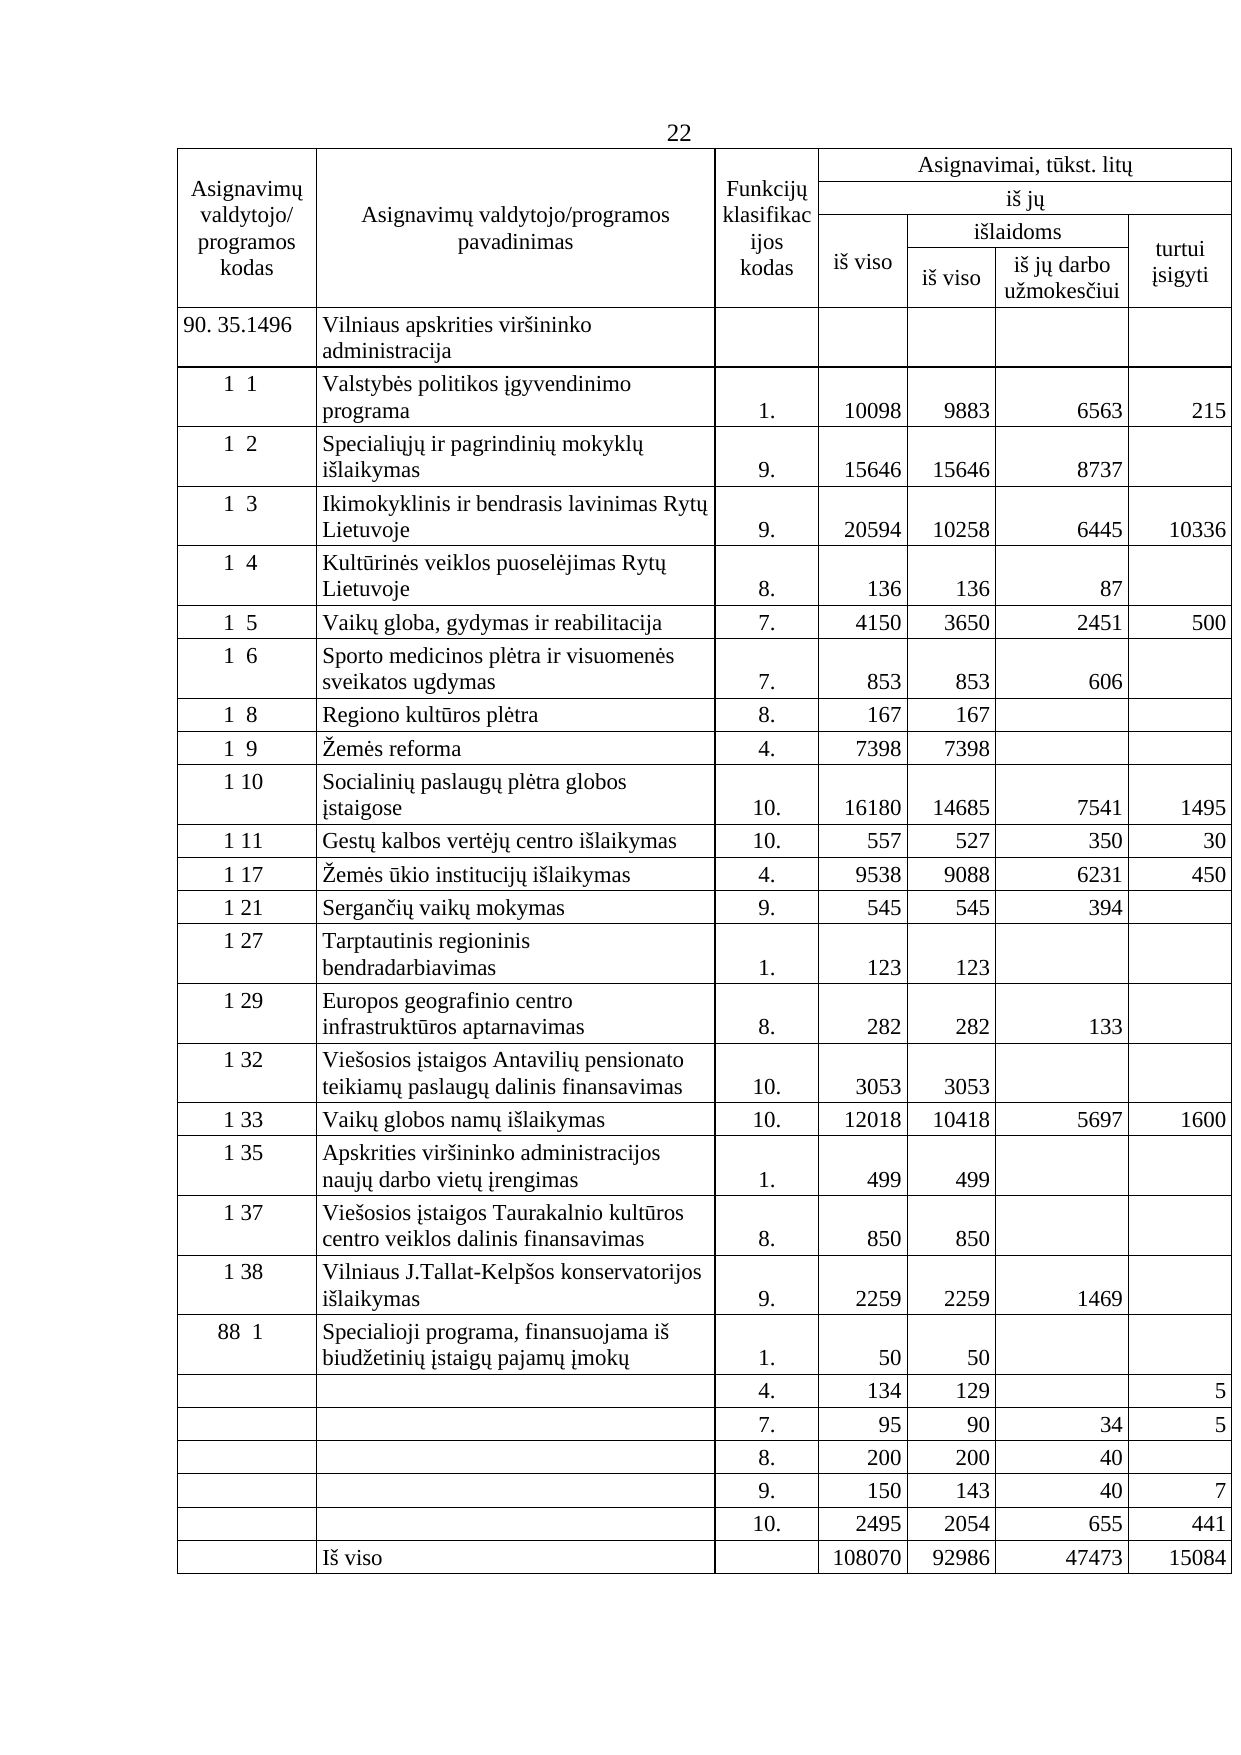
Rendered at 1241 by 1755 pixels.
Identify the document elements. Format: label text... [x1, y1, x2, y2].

table_cell Žemės reforma [317, 732, 714, 764]
table_cell 8. [716, 1196, 818, 1254]
table_cell Socialinių paslaugų plėtra globos įstaigose [317, 765, 714, 824]
table_cell 1 4 [178, 546, 316, 605]
table_cell 9538 [819, 858, 907, 890]
table_cell [1129, 699, 1231, 731]
table_cell 1. [716, 1315, 818, 1374]
table_cell 50 [908, 1315, 995, 1374]
table_cell 167 [819, 699, 907, 731]
table_cell 8. [716, 699, 818, 731]
table_cell [317, 1375, 714, 1407]
table_cell [996, 1375, 1128, 1407]
table_cell [716, 308, 818, 366]
table_cell Žemės ūkio institucijų išlaikymas [317, 858, 714, 890]
table_cell 10. [716, 1044, 818, 1102]
table_cell [996, 699, 1128, 731]
table_cell Specialioji programa, finansuojama iš biudžetinių įstaigų pajamų įmokų [317, 1315, 714, 1374]
table_cell 3650 [908, 606, 995, 638]
table_cell 1 2 [178, 427, 316, 486]
table_cell 5 [1129, 1408, 1231, 1440]
table_cell 1 5 [178, 606, 316, 638]
table_cell 850 [908, 1196, 995, 1254]
table_cell Iš viso [317, 1541, 714, 1573]
table_cell [819, 308, 907, 366]
table_header Funkcijų klasifikacijos kodas [716, 149, 818, 307]
table_cell 10258 [908, 487, 995, 545]
table_cell iš viso [908, 248, 995, 307]
table_cell Ikimokyklinis ir bendrasis lavinimas Rytų Lietuvoje [317, 487, 714, 545]
table_cell Vilniaus J.Tallat-Kelpšos konservatorijos išlaikymas [317, 1256, 714, 1314]
table_cell 9. [716, 1256, 818, 1314]
table_cell 1 3 [178, 487, 316, 545]
table_cell 123 [819, 924, 907, 983]
table_cell 7. [716, 639, 818, 698]
table_cell išlaidoms [908, 215, 1128, 247]
table_cell 133 [996, 984, 1128, 1042]
table_cell 1600 [1129, 1103, 1231, 1135]
table_cell 9. [716, 487, 818, 545]
table_cell 10. [716, 765, 818, 824]
table_cell 8737 [996, 427, 1128, 486]
table_cell 1 27 [178, 924, 316, 983]
table_cell 450 [1129, 858, 1231, 890]
table_cell [178, 1375, 316, 1407]
table_cell [1129, 732, 1231, 764]
table_cell 5697 [996, 1103, 1128, 1135]
table_cell Kultūrinės veiklos puoselėjimas Rytų Lietuvoje [317, 546, 714, 605]
table_cell 143 [908, 1474, 995, 1507]
table_cell [996, 308, 1128, 366]
table_cell 15646 [819, 427, 907, 486]
table_cell 527 [908, 825, 995, 857]
table_cell 7398 [819, 732, 907, 764]
table_cell 9883 [908, 368, 995, 426]
table_cell 441 [1129, 1508, 1231, 1540]
table_cell [1129, 1256, 1231, 1314]
table_cell 10. [716, 1508, 818, 1540]
table_cell 136 [819, 546, 907, 605]
table_cell Viešosios įstaigos Antavilių pensionato teikiamų paslaugų dalinis finansavimas [317, 1044, 714, 1102]
table_cell [1129, 427, 1231, 486]
table_cell [178, 1441, 316, 1473]
table_cell 200 [908, 1441, 995, 1473]
table_header Asignavimų valdytojo/ programos kodas [178, 149, 316, 307]
table_cell [996, 1315, 1128, 1374]
table_cell 6231 [996, 858, 1128, 890]
table_cell 1. [716, 1136, 818, 1195]
table_cell 1495 [1129, 765, 1231, 824]
table_cell [996, 1136, 1128, 1195]
table_cell 2259 [908, 1256, 995, 1314]
table_cell [908, 308, 995, 366]
table_cell [1129, 984, 1231, 1042]
table_cell [1129, 1196, 1231, 1254]
table_cell 40 [996, 1441, 1128, 1473]
table_cell 134 [819, 1375, 907, 1407]
table_cell [1129, 1315, 1231, 1374]
table_cell 499 [819, 1136, 907, 1195]
table_cell 88 1 [178, 1315, 316, 1374]
table_cell [178, 1541, 316, 1573]
table_cell 1 9 [178, 732, 316, 764]
table_cell 12018 [819, 1103, 907, 1135]
table_cell 7. [716, 1408, 818, 1440]
table_cell 150 [819, 1474, 907, 1507]
table_cell 129 [908, 1375, 995, 1407]
table_cell Specialiųjų ir pagrindinių mokyklų išlaikymas [317, 427, 714, 486]
table_cell 90 [908, 1408, 995, 1440]
table_cell 20594 [819, 487, 907, 545]
table_cell 10418 [908, 1103, 995, 1135]
table_cell 1 6 [178, 639, 316, 698]
table_cell 90. 35.1496 [178, 308, 316, 366]
table_cell 4150 [819, 606, 907, 638]
table_cell Gestų kalbos vertėjų centro išlaikymas [317, 825, 714, 857]
table_cell 850 [819, 1196, 907, 1254]
table_cell [178, 1508, 316, 1540]
table_cell 1 10 [178, 765, 316, 824]
table_cell [996, 1044, 1128, 1102]
table_cell 1 29 [178, 984, 316, 1042]
table_cell [317, 1508, 714, 1540]
table_cell 7 [1129, 1474, 1231, 1507]
table_cell [996, 924, 1128, 983]
table_cell 3053 [819, 1044, 907, 1102]
table_cell [1129, 546, 1231, 605]
table_cell [996, 732, 1128, 764]
table_cell [716, 1541, 818, 1573]
table_cell [317, 1474, 714, 1507]
table_cell Apskrities viršininko administracijos naujų darbo vietų įrengimas [317, 1136, 714, 1195]
table_cell Valstybės politikos įgyvendinimo programa [317, 368, 714, 426]
table_cell [1129, 1044, 1231, 1102]
table_header Asignavimai, tūkst. litų [819, 149, 1231, 181]
table_cell 1 17 [178, 858, 316, 890]
table_cell 95 [819, 1408, 907, 1440]
table_cell 2054 [908, 1508, 995, 1540]
table_cell 1469 [996, 1256, 1128, 1314]
table_cell 215 [1129, 368, 1231, 426]
table_cell 8. [716, 1441, 818, 1473]
table_cell 545 [819, 891, 907, 923]
table_cell 8. [716, 984, 818, 1042]
table_cell 87 [996, 546, 1128, 605]
table_cell 34 [996, 1408, 1128, 1440]
table_cell 282 [819, 984, 907, 1042]
table_cell 16180 [819, 765, 907, 824]
table_cell 1. [716, 368, 818, 426]
table_cell 8. [716, 546, 818, 605]
table_cell Tarptautinis regioninis bendradarbiavimas [317, 924, 714, 983]
table_cell 7398 [908, 732, 995, 764]
table_cell 4. [716, 1375, 818, 1407]
table_cell 6445 [996, 487, 1128, 545]
table_cell 30 [1129, 825, 1231, 857]
table_cell 10098 [819, 368, 907, 426]
table_cell 1 38 [178, 1256, 316, 1314]
table_cell Viešosios įstaigos Taurakalnio kultūros centro veiklos dalinis finansavimas [317, 1196, 714, 1254]
table_cell 606 [996, 639, 1128, 698]
table_cell 3053 [908, 1044, 995, 1102]
table_cell 108070 [819, 1541, 907, 1573]
table_cell 9. [716, 427, 818, 486]
table_cell 6563 [996, 368, 1128, 426]
table_cell 15084 [1129, 1541, 1231, 1573]
table_cell 282 [908, 984, 995, 1042]
table_cell 1 21 [178, 891, 316, 923]
table_cell 655 [996, 1508, 1128, 1540]
table_cell 1 8 [178, 699, 316, 731]
table_cell 4. [716, 858, 818, 890]
table_cell 350 [996, 825, 1128, 857]
table_cell 9088 [908, 858, 995, 890]
table_cell Vaikų globa, gydymas ir reabilitacija [317, 606, 714, 638]
table_cell 10. [716, 825, 818, 857]
table_cell turtui įsigyti [1129, 215, 1231, 307]
table_cell Europos geografinio centro infrastruktūros aptarnavimas [317, 984, 714, 1042]
table_cell 9. [716, 891, 818, 923]
table_cell 853 [819, 639, 907, 698]
table_cell [1129, 891, 1231, 923]
table_cell 394 [996, 891, 1128, 923]
table_cell 2451 [996, 606, 1128, 638]
table_cell [317, 1408, 714, 1440]
table_cell [178, 1474, 316, 1507]
table_cell 1 35 [178, 1136, 316, 1195]
table_cell 500 [1129, 606, 1231, 638]
table_cell 2495 [819, 1508, 907, 1540]
table_cell [1129, 639, 1231, 698]
table_cell 1 37 [178, 1196, 316, 1254]
table_cell 10336 [1129, 487, 1231, 545]
table_cell 4. [716, 732, 818, 764]
table_cell [1129, 308, 1231, 366]
table_cell 10. [716, 1103, 818, 1135]
table_cell [1129, 924, 1231, 983]
table_cell Vaikų globos namų išlaikymas [317, 1103, 714, 1135]
table_cell [1129, 1441, 1231, 1473]
table_cell Sergančių vaikų mokymas [317, 891, 714, 923]
table_cell 9. [716, 1474, 818, 1507]
table_cell 499 [908, 1136, 995, 1195]
table_cell [996, 1196, 1128, 1254]
table_cell 15646 [908, 427, 995, 486]
table_cell 1 1 [178, 368, 316, 426]
table_cell 557 [819, 825, 907, 857]
table_header Asignavimų valdytojo/programos pavadinimas [317, 149, 714, 307]
table_cell 92986 [908, 1541, 995, 1573]
table_cell 1. [716, 924, 818, 983]
table_cell iš jų [819, 182, 1231, 214]
table_cell 1 11 [178, 825, 316, 857]
table_cell iš viso [819, 215, 907, 307]
table_cell 123 [908, 924, 995, 983]
table_cell 7. [716, 606, 818, 638]
table_cell 167 [908, 699, 995, 731]
table_cell 200 [819, 1441, 907, 1473]
table_cell 136 [908, 546, 995, 605]
table_cell [1129, 1136, 1231, 1195]
table_cell [317, 1441, 714, 1473]
table_cell 40 [996, 1474, 1128, 1507]
table_cell 14685 [908, 765, 995, 824]
table_cell [178, 1408, 316, 1440]
table_cell 7541 [996, 765, 1128, 824]
table_cell Sporto medicinos plėtra ir visuomenės sveikatos ugdymas [317, 639, 714, 698]
table_cell Regiono kultūros plėtra [317, 699, 714, 731]
table_cell 5 [1129, 1375, 1231, 1407]
table_cell Vilniaus apskrities viršininko administracija [317, 308, 714, 366]
table_cell 545 [908, 891, 995, 923]
table_cell 1 32 [178, 1044, 316, 1102]
table_cell 47473 [996, 1541, 1128, 1573]
table_cell iš jų darbo užmokesčiui [996, 248, 1128, 307]
table_cell 853 [908, 639, 995, 698]
table_cell 1 33 [178, 1103, 316, 1135]
table_cell 50 [819, 1315, 907, 1374]
table_cell 2259 [819, 1256, 907, 1314]
